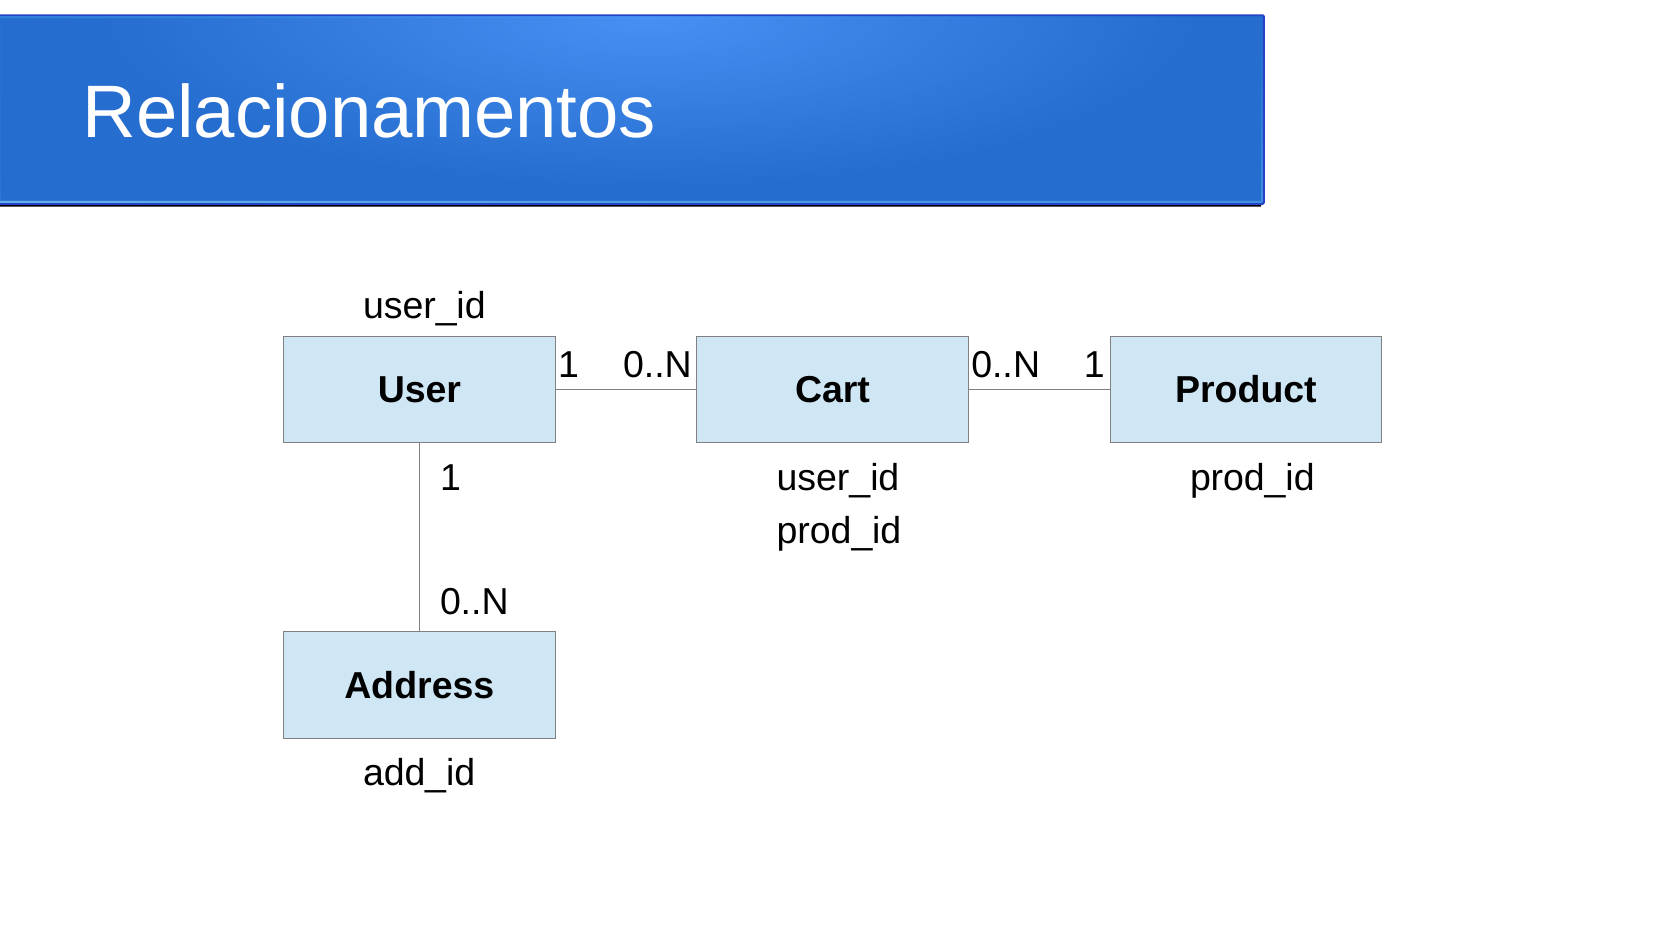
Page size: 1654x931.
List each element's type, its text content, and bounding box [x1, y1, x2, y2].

title Relacionamentos [82, 35, 1235, 189]
text_box Product [1110, 336, 1382, 443]
text_box prod_id [1175, 448, 1330, 506]
text_box add_id [348, 744, 491, 801]
text_box user_id [348, 277, 501, 335]
text_box prod_id [761, 501, 916, 559]
text_box 1 [425, 448, 476, 506]
text_box 0..N [425, 572, 524, 630]
text_box 1 [543, 336, 594, 394]
text_box 1 [1068, 336, 1120, 394]
text_box Cart [696, 336, 969, 443]
text_box 0..N [608, 336, 707, 394]
text_box Address [283, 631, 556, 739]
text_box user_id [761, 448, 914, 501]
text_box 0..N [956, 336, 1056, 394]
text_box User [283, 336, 556, 443]
